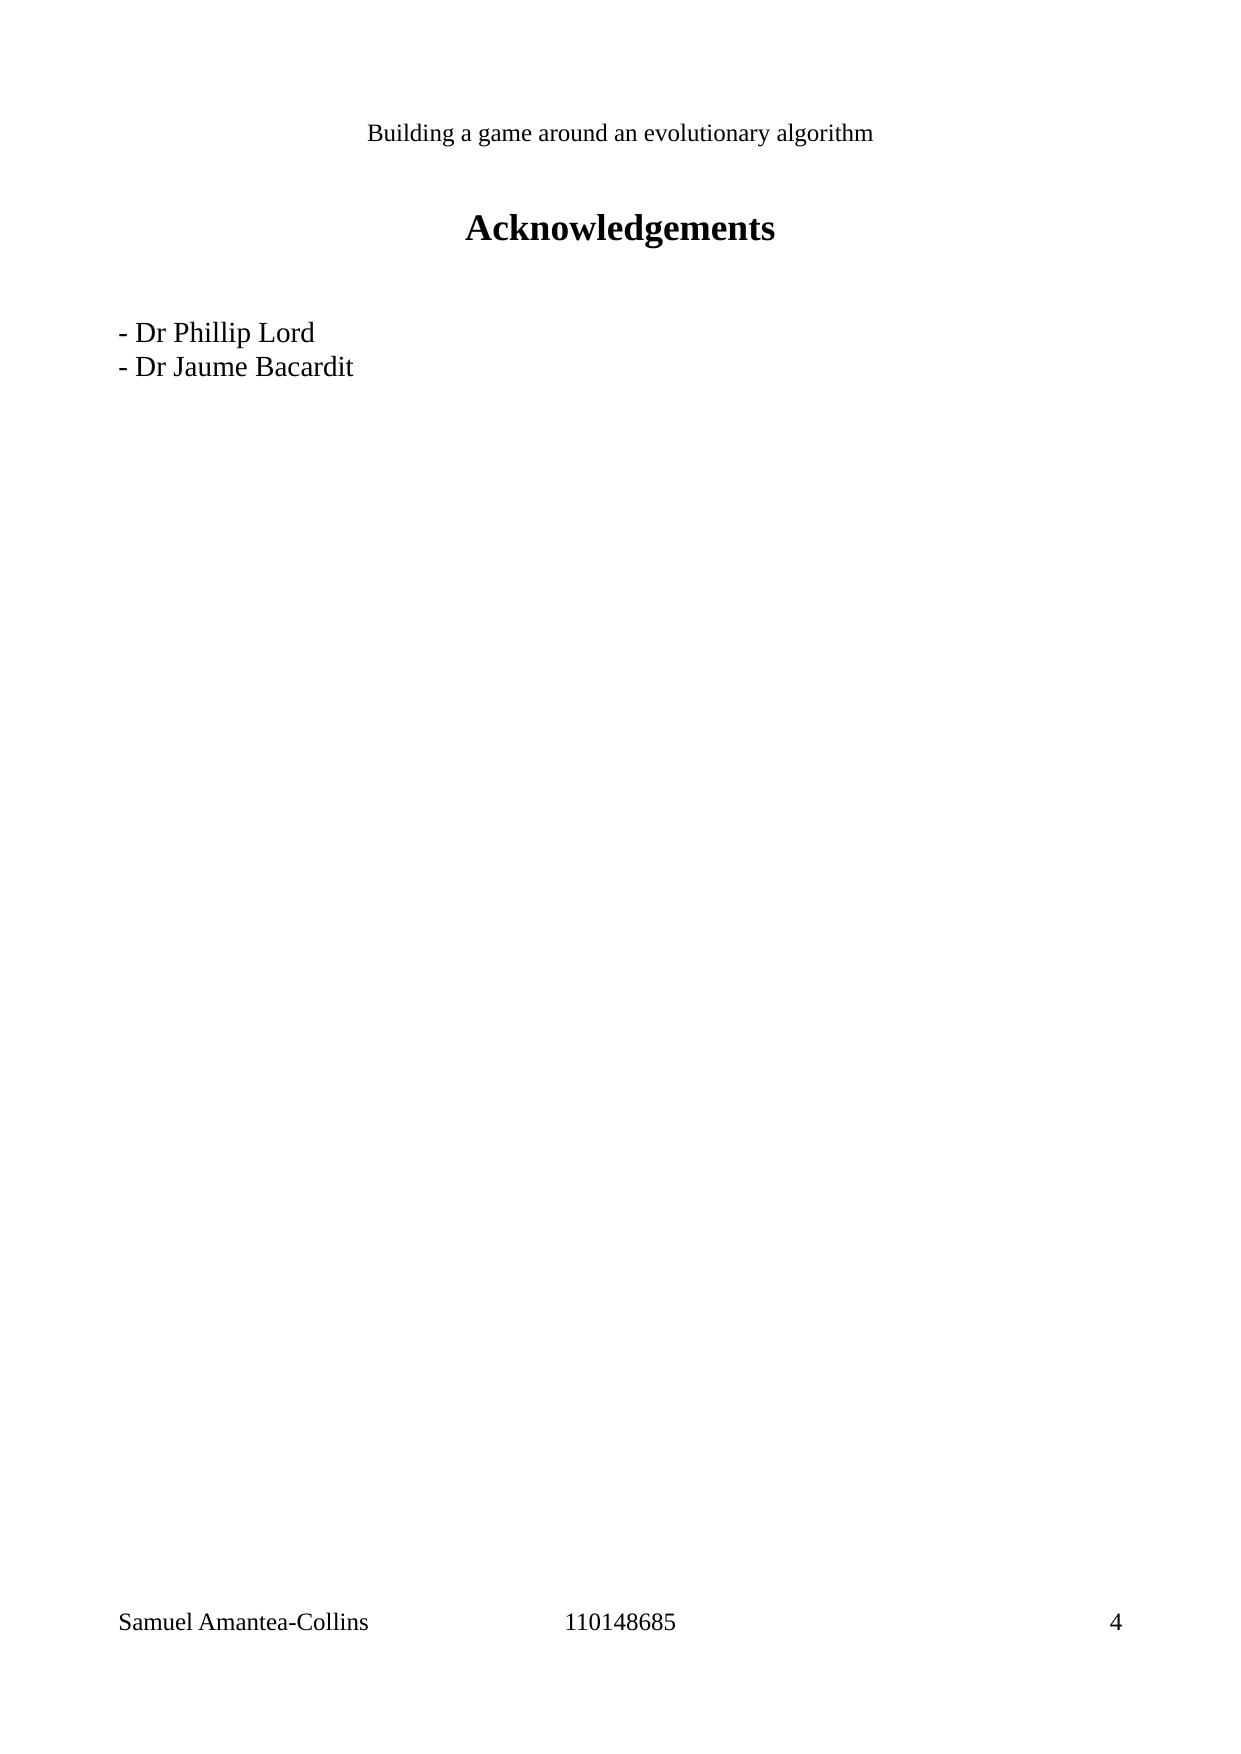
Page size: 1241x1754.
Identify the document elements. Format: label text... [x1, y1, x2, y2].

text - Dr Phillip Lord [118, 315, 1122, 349]
text Acknowledgements [118, 205, 1122, 248]
text - Dr Jaume Bacardit [118, 349, 1122, 382]
